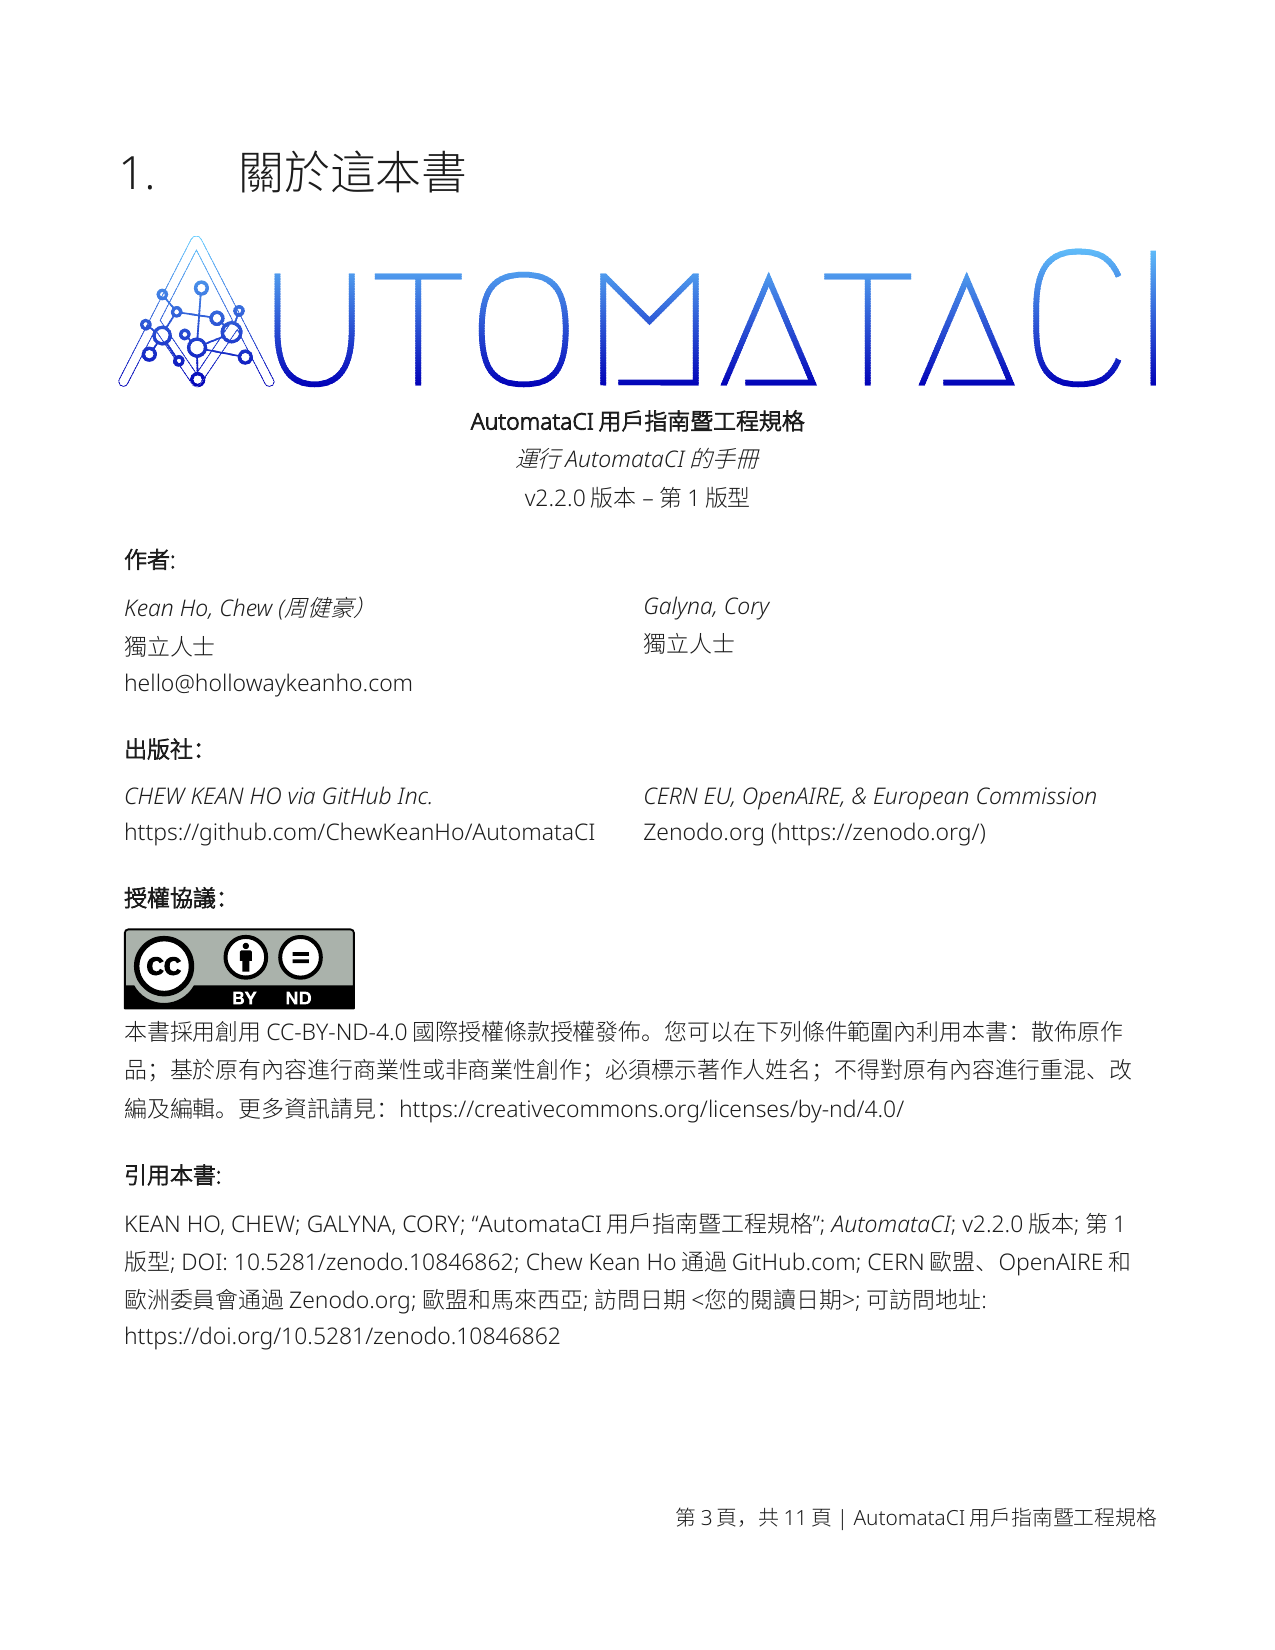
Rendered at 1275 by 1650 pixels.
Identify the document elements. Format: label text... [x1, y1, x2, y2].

table_cell 本書採用創用CC-BY-ND-4.0國際授權條款授權發佈。您可以在下列條件範圍內利用本書：散佈原作品；基於原有內容進行商業性或非商業性創作；必須標示著作人姓名；不得對原有內容進行重混、改編及編輯。更多資訊請見：https://creativecommons.org/licenses/by-nd/4.0/ [118, 923, 1157, 1133]
text AutomataCI用戶指南暨工程規格 [118, 403, 1157, 436]
table_cell 作者: [118, 536, 1157, 584]
table_cell [118, 708, 1157, 725]
table_cell 授權協議： [118, 874, 1157, 923]
table_cell [118, 1134, 1157, 1151]
table_cell Galyna, Cory 獨立人士 [638, 585, 1157, 707]
table_header [118, 518, 1157, 536]
table_cell [118, 856, 1157, 874]
table_cell KEAN HO, CHEW; GALYNA, CORY; “AutomataCI用戶指南暨工程規格”; AutomataCI; v2.2.0版本; 第1版型; DOI: 10.5281/zenodo.10846862; Chew Kean Ho通過GitHub.com; CERN歐盟、OpenAIRE和歐洲委員會通過Zenodo.org; 歐盟和馬來西亞; 訪問日期 <您的閱讀日期>; 可訪問地址: https://doi.org/10.5281/zenodo.10846862 [118, 1200, 1157, 1361]
text v2.2.0版本 – 第1版型 [118, 480, 1157, 513]
table_cell 引用本書: [118, 1151, 1157, 1200]
table_cell Kean Ho, Chew (周健豪） 獨立人士 hello@hollowaykeanho.com [118, 585, 637, 707]
text 運行AutomataCI的手冊 [118, 441, 1157, 475]
subtitle 關於這本書 [118, 136, 1157, 203]
table_cell CERN EU, OpenAIRE, & European Commission Zenodo.org (https://zenodo.org/) [638, 774, 1157, 856]
table_cell CHEW KEAN HO via GitHub Inc. https://github.com/ChewKeanHo/AutomataCI [118, 774, 637, 856]
table_cell 出版社： [118, 725, 1157, 774]
